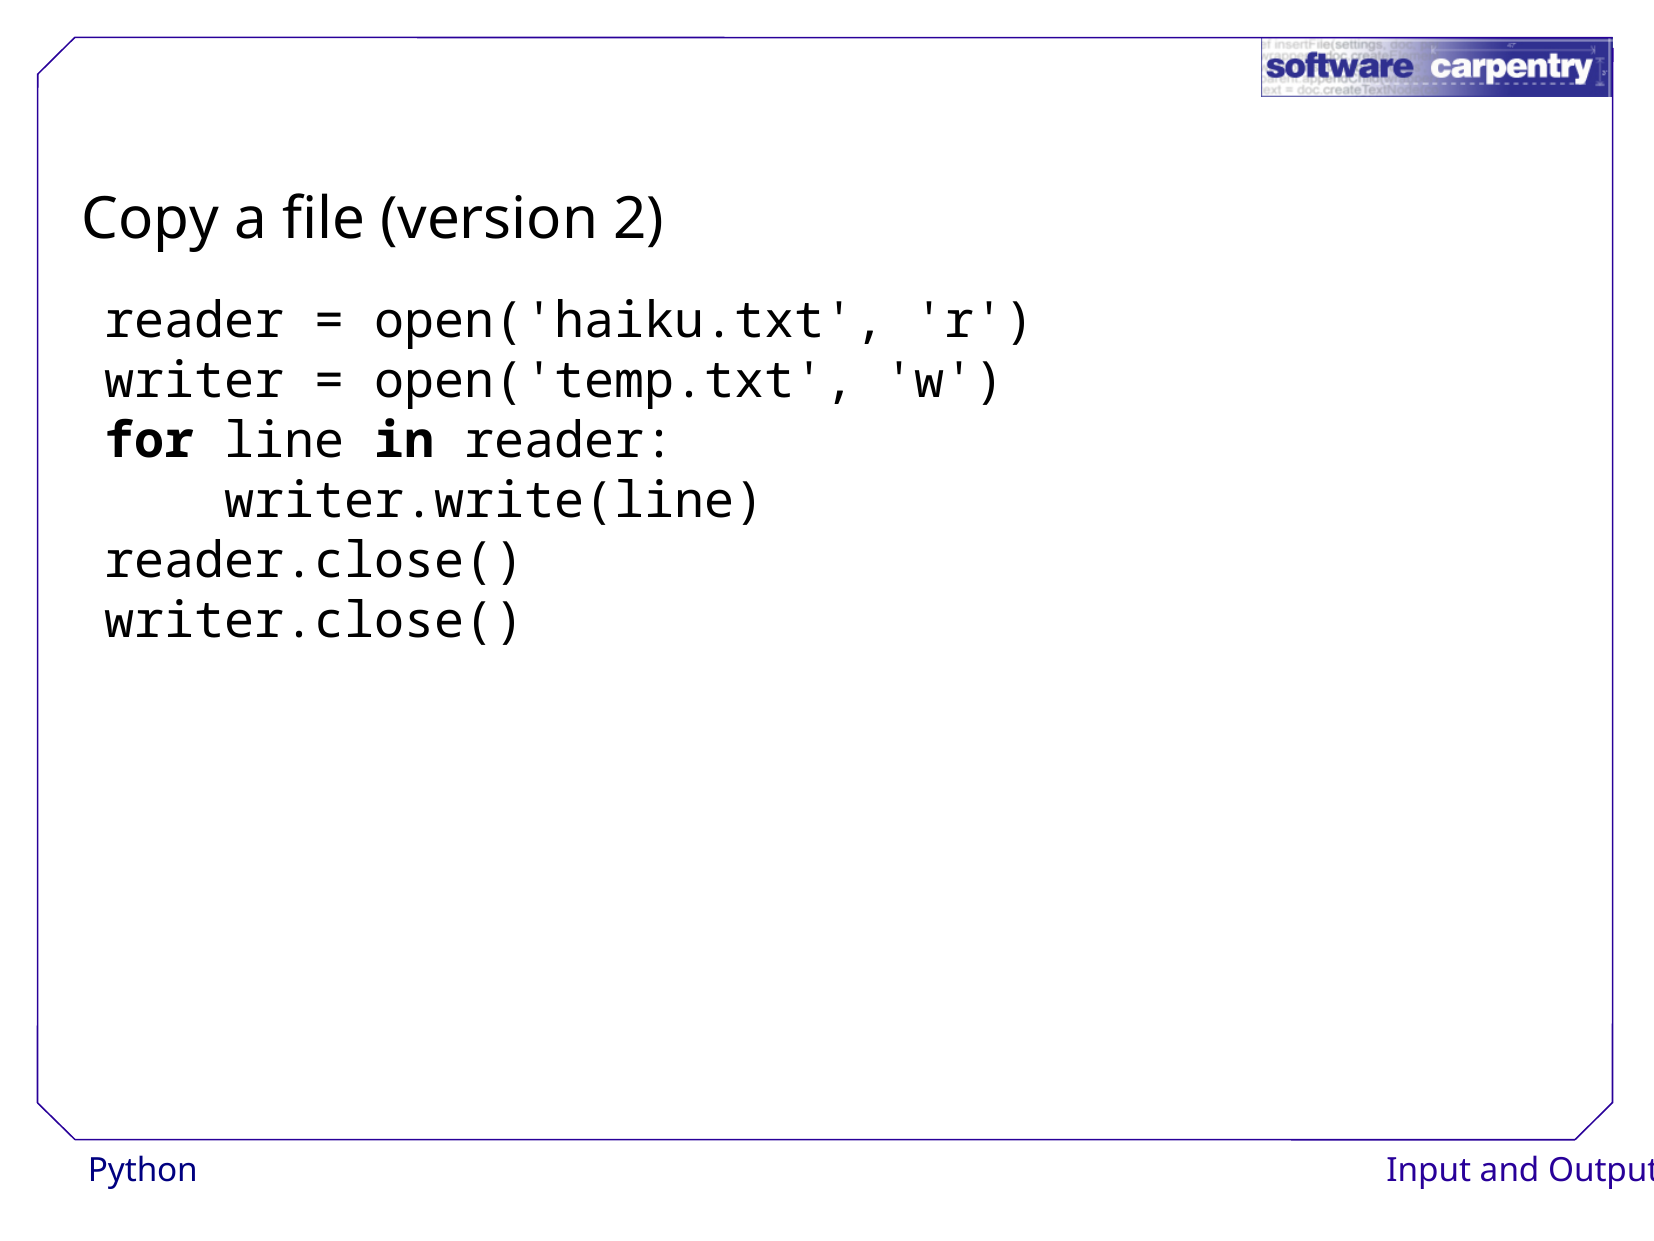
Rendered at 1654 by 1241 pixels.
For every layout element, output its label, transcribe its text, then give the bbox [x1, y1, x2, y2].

text_box reader = open('haiku.txt', 'r') writer = open('temp.txt', 'w') for line in reader: writer.write(line) reader.close() writer.close() [89, 279, 1512, 668]
text_box Copy a file (version 2) [66, 138, 830, 259]
picture [1261, 39, 1613, 97]
